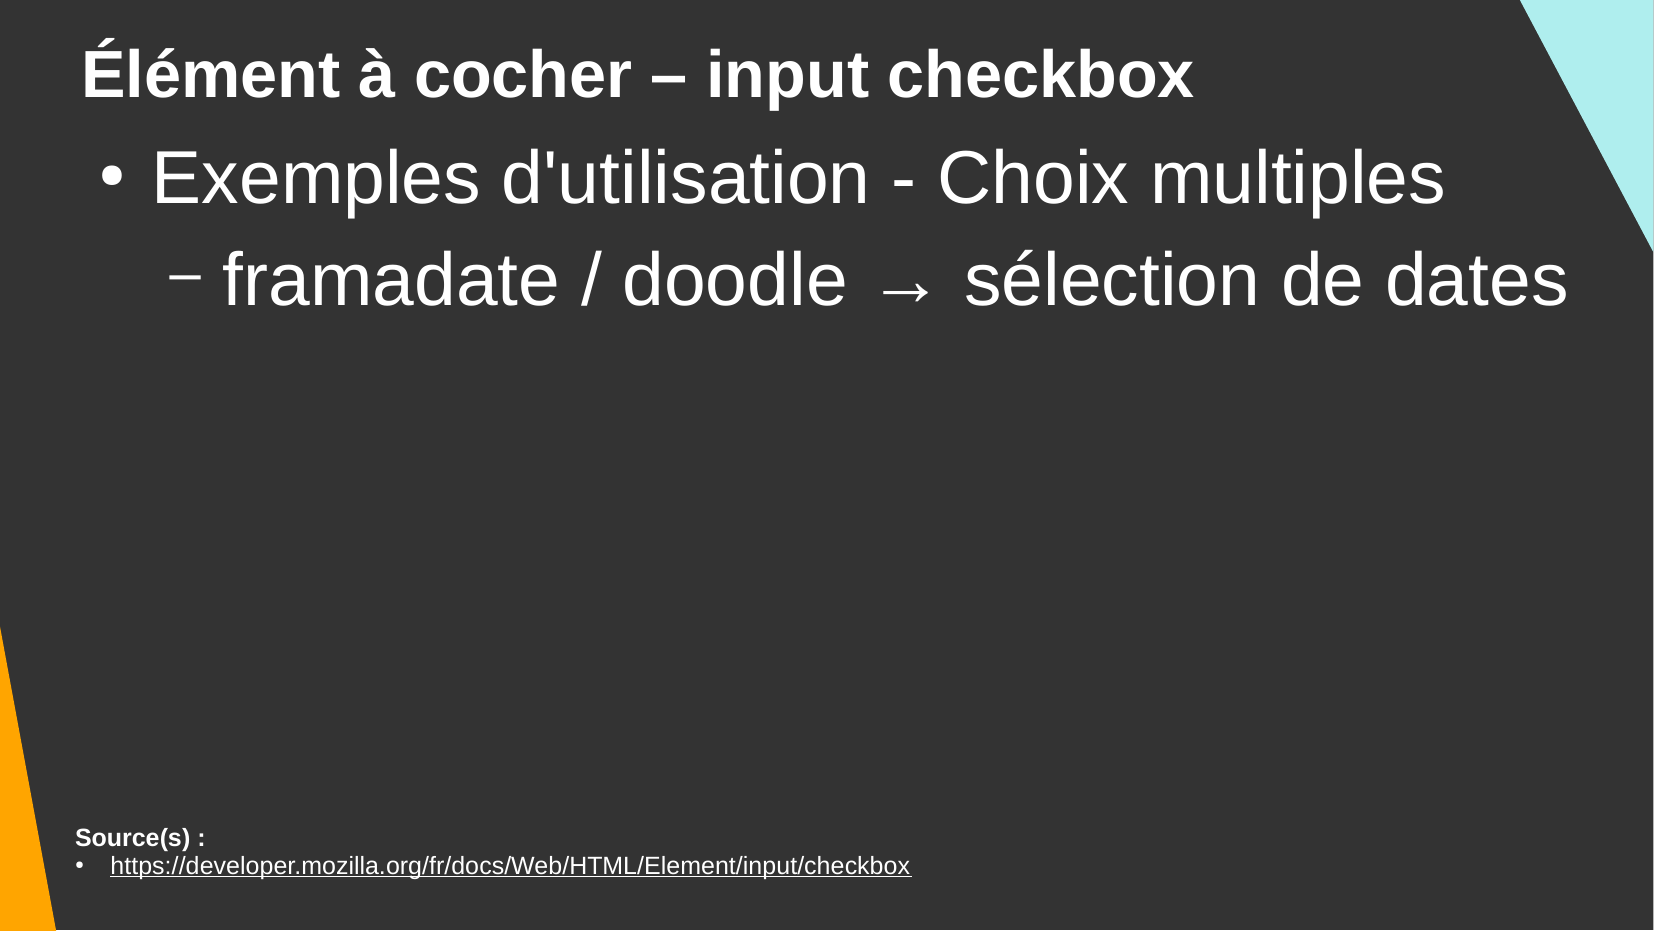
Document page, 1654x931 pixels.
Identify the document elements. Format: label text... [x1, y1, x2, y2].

text_box [1519, 0, 1654, 254]
list Exemples d'utilisation - Choix multiples framadate / doodle → sélection de dates [80, 135, 1642, 798]
text_box Source(s) : https://developer.mozilla.org/fr/docs/Web/HTML/Element/input/checkbox [60, 816, 1546, 916]
text_box [0, 626, 57, 931]
title Élément à cocher – input checkbox [81, 37, 1570, 115]
